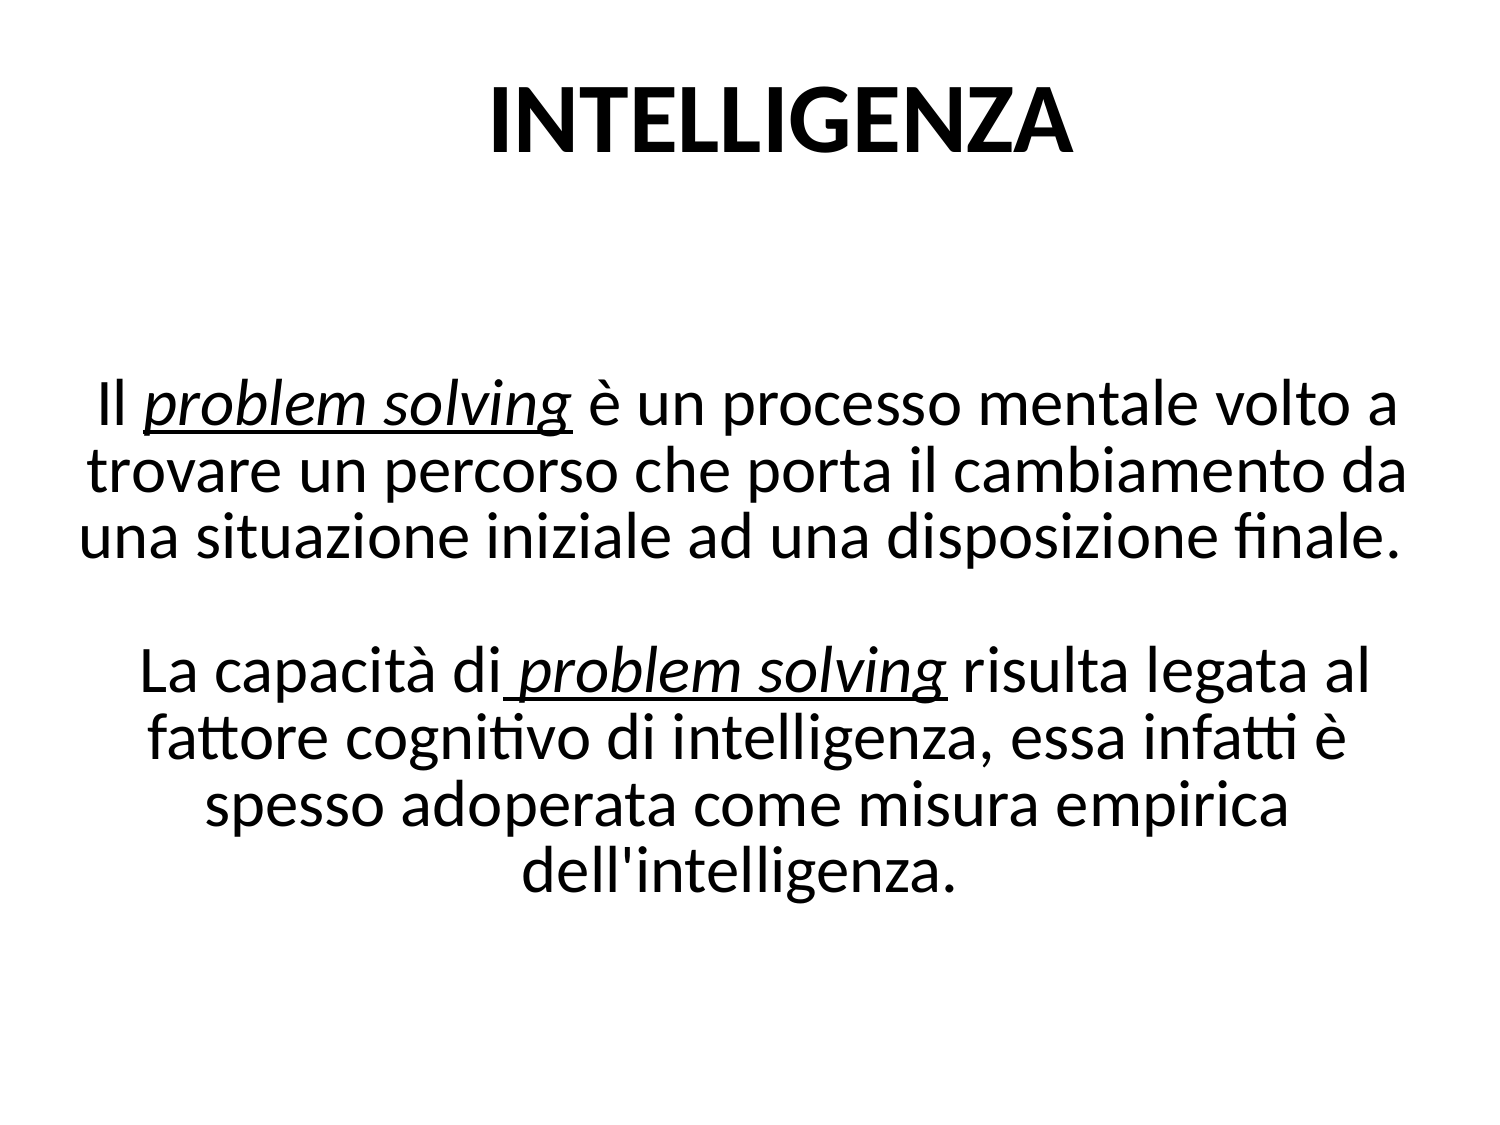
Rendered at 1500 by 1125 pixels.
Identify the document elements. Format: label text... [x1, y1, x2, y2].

title Il problem solving è un processo mentale volto a trovare un percorso che porta il cambiamento da una situazione iniziale ad una disposizione finale. La capacità di problem solving risulta legata al fattore cognitivo di intelligenza, essa infatti è spesso adoperata come misura empirica dell'intelligenza. [70, 307, 1426, 1045]
text_box INTELLIGENZA [472, 66, 1090, 189]
